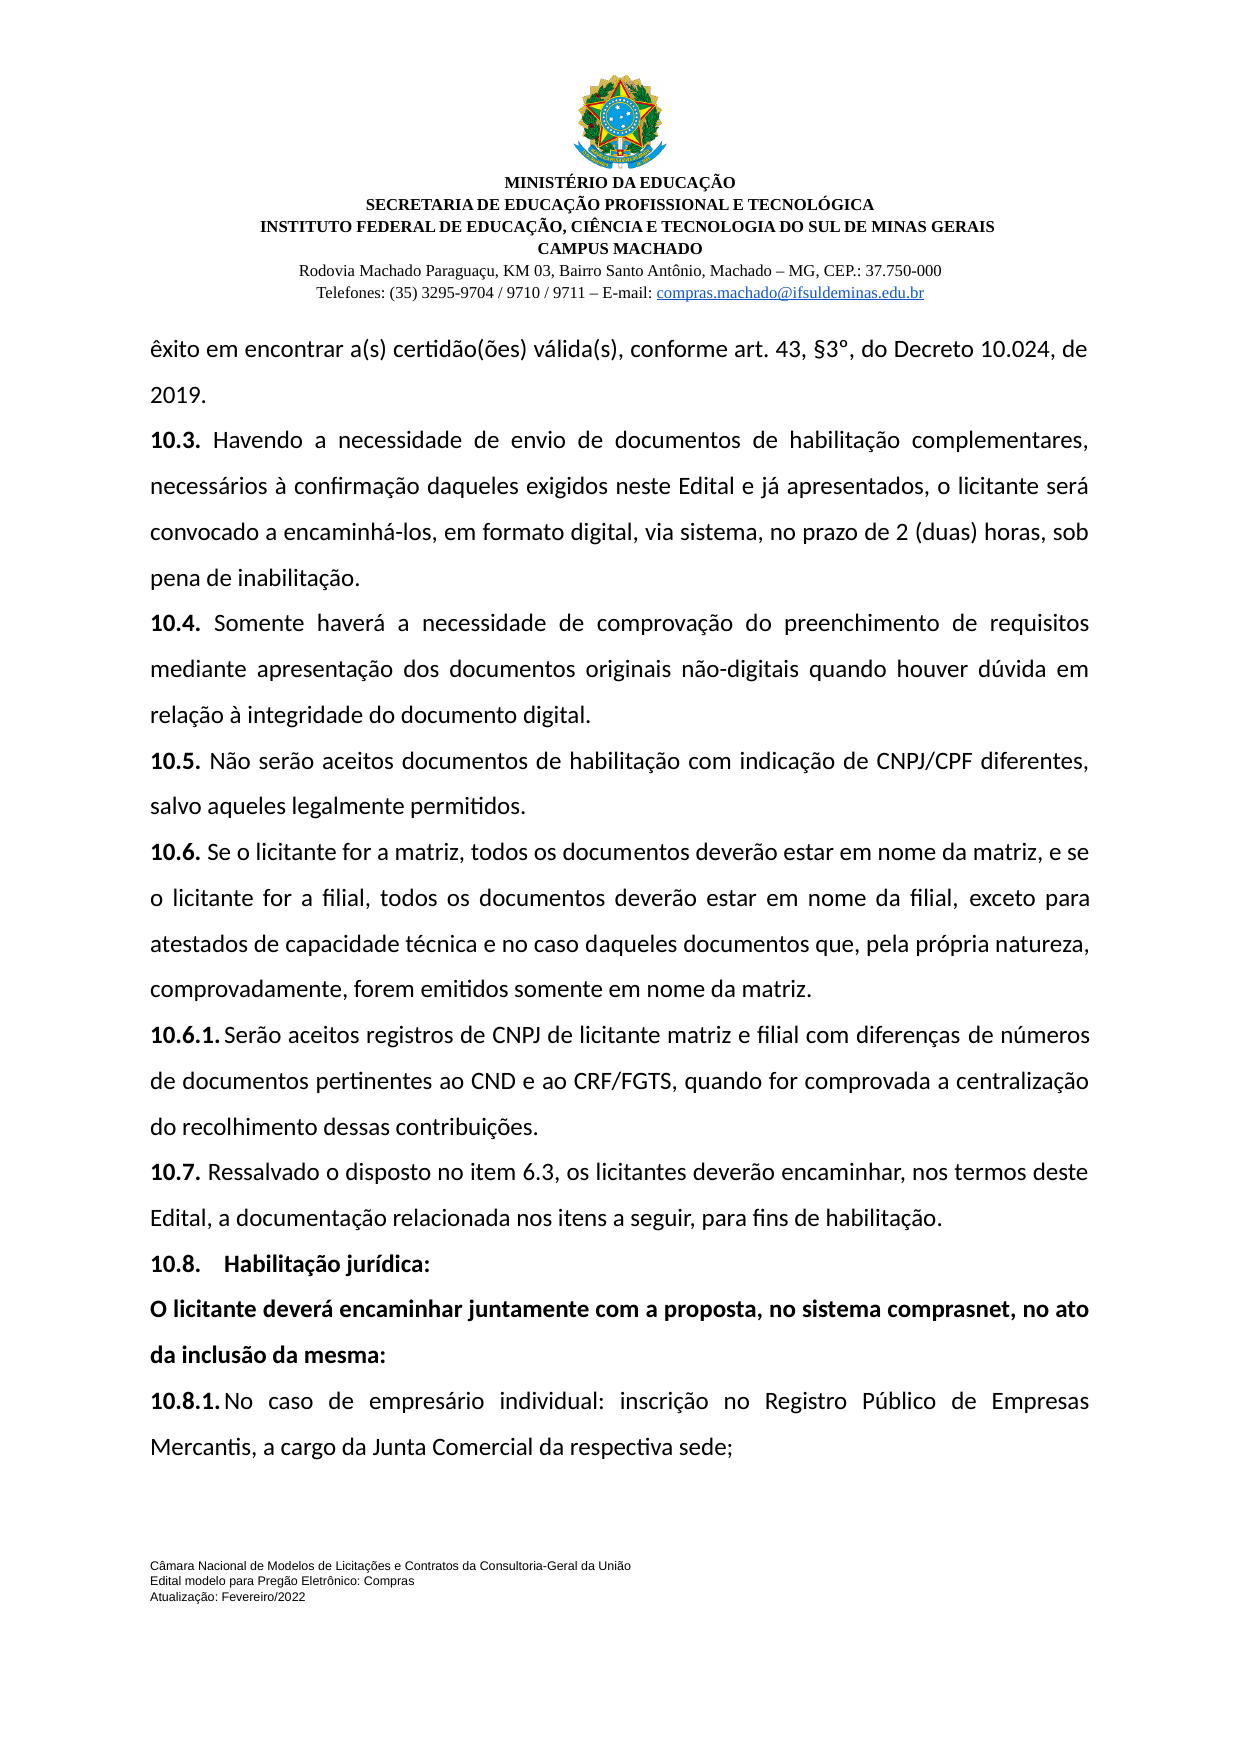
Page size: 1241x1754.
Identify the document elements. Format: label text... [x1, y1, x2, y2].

text O licitante deverá encaminhar juntamente com a proposta, no sistema comprasnet, no ato da inclusão da mesma: [150, 1293, 1090, 1370]
text 10.6.1. Serão aceitos registros de CNPJ de licitante matriz e filial com diferenças de números de documentos pertinentes ao CND e ao CRF/FGTS, quando for comprovada a centralização do recolhimento dessas contribuições. [150, 1019, 1090, 1141]
picture [613, 164, 628, 169]
text êxito em encontrar a(s) certidão(ões) válida(s), conforme art. 43, §3º, do Decreto 10.024, de 2019. [150, 333, 1090, 409]
text 10.6. Se o licitante for a matriz, todos os documentos deverão estar em nome da matriz, e se o licitante for a filial, todos os documentos deverão estar em nome da filial, exceto para atestados de capacidade técnica e no caso daqueles documentos que, pela própria natureza, comprovadamente, forem emitidos somente em nome da matriz. [150, 836, 1090, 1004]
text 10.8.1. No caso de empresário individual: inscrição no Registro Público de Empresas Mercantis, a cargo da Junta Comercial da respectiva sede; [150, 1385, 1090, 1461]
text 10.3. Havendo a necessidade de envio de documentos de habilitação complementares, necessários à confirmação daqueles exigidos neste Edital e já apresentados, o licitante será convocado a encaminhá-los, em formato digital, via sistema, no prazo de 2 (duas) horas, sob pena de inabilitação. [150, 425, 1090, 592]
picture [639, 150, 650, 156]
text 10.8. Habilitação jurídica: [150, 1248, 1090, 1278]
picture [573, 75, 667, 169]
text 10.5. Não serão aceitos documentos de habilitação com indicação de CNPJ/CPF diferentes, salvo aqueles legalmente permitidos. [150, 745, 1090, 821]
text 10.4. Somente haverá a necessidade de comprovação do preenchimento de requisitos mediante apresentação dos documentos originais não-digitais quando houver dúvida em relação à integridade do documento digital. [150, 608, 1090, 729]
text 10.7. Ressalvado o disposto no item 6.3, os licitantes deverão encaminhar, nos termos deste Edital, a documentação relacionada nos itens a seguir, para fins de habilitação. [150, 1156, 1090, 1233]
